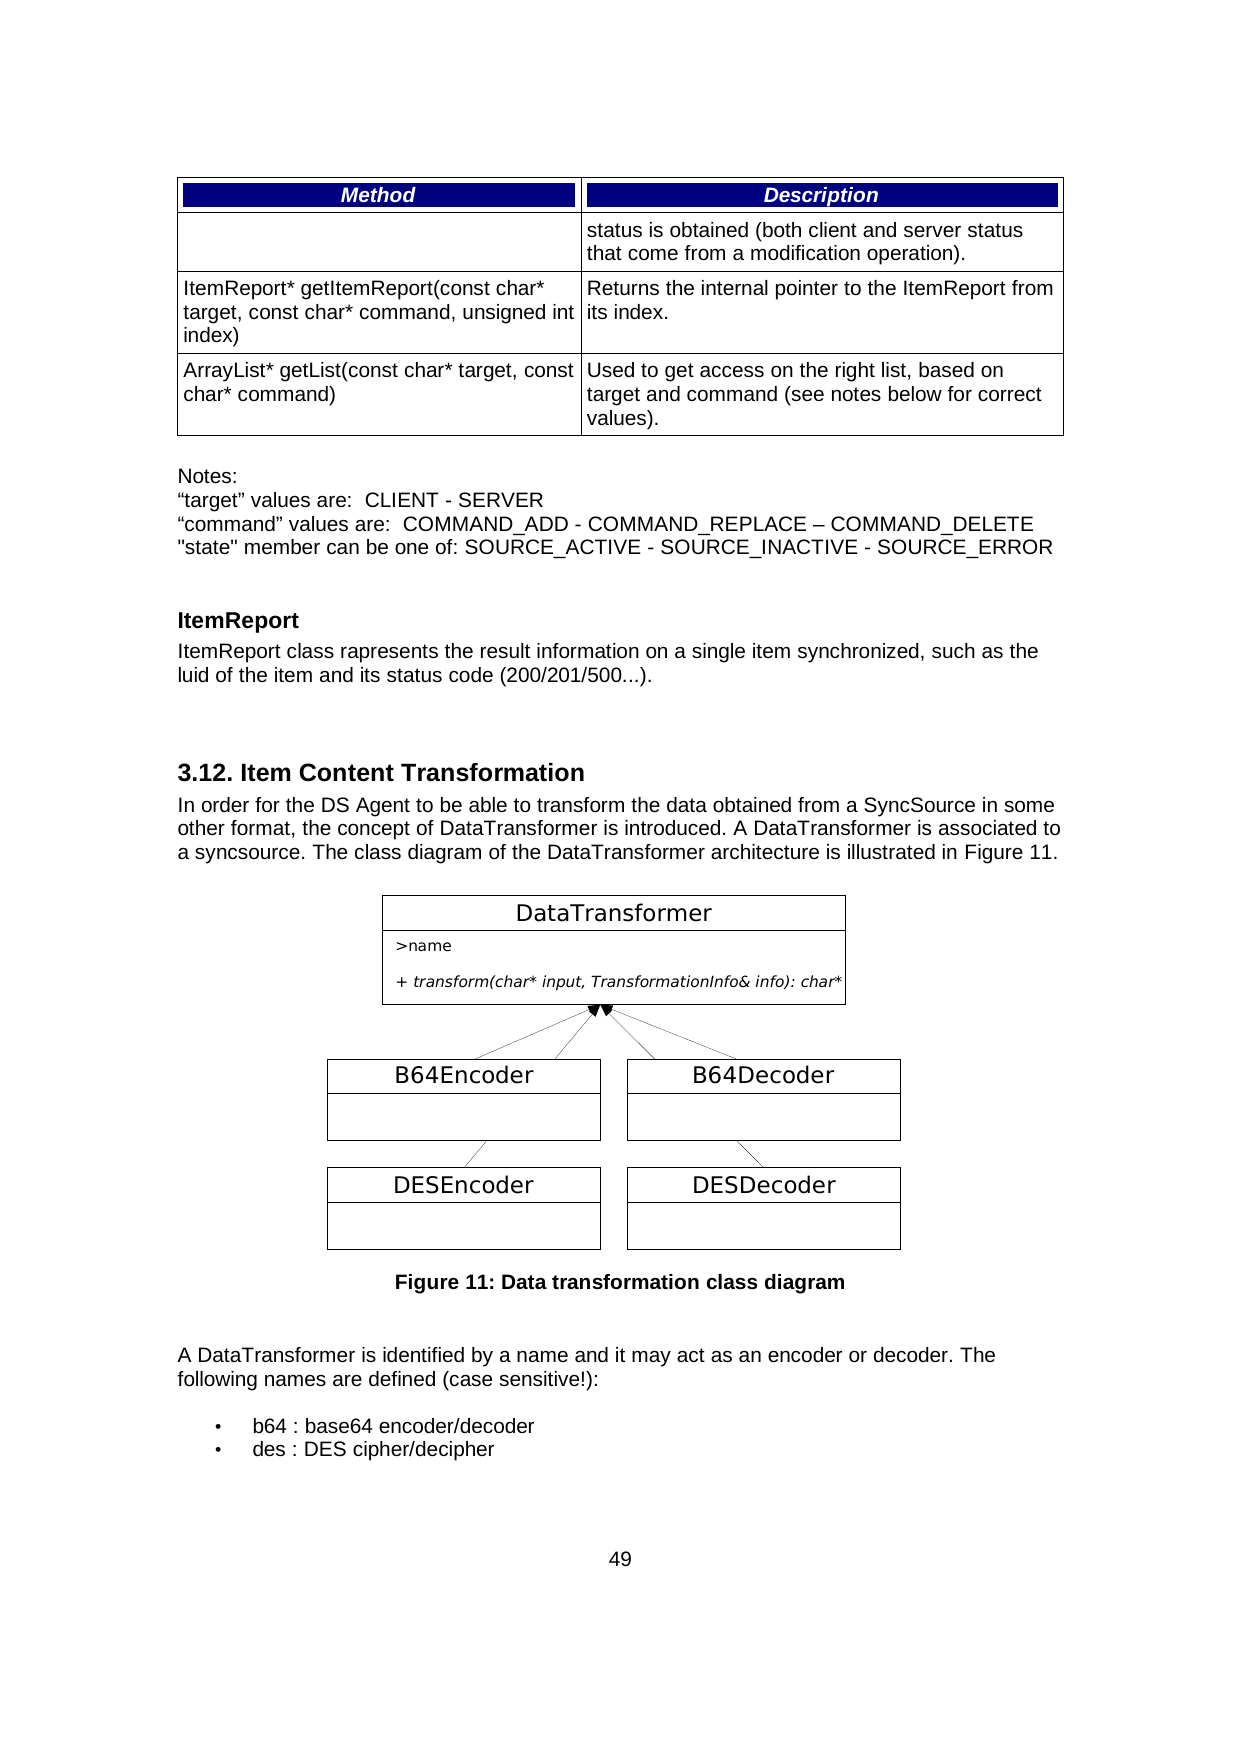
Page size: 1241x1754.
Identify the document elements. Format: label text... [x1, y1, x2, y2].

list des : DES cipher/decipher [215, 1438, 1063, 1461]
table_cell status is obtained (both client and server status that come from a modification operation). [582, 213, 1063, 271]
text “target” values are: CLIENT - SERVER [177, 488, 1063, 512]
text In order for the DS Agent to be able to transform the data obtained from a SyncSource in some other format, the concept of DataTransformer is introduced. A DataTransformer is associated to a syncsource. The class diagram of the DataTransformer architecture is illustrated in Figure 11. [177, 793, 1063, 864]
table_cell ArrayList* getList(const char* target, const char* command) [178, 354, 581, 435]
table_header Method [178, 178, 581, 212]
text Notes: [177, 465, 1063, 488]
table_cell Returns the internal pointer to the ItemReport from its index. [582, 272, 1063, 353]
text Figure 11: Data transformation class diagram [177, 889, 1063, 1294]
table_header Description [582, 178, 1063, 212]
text ItemReport class rapresents the result information on a single item synchronized, such as the luid of the item and its status code (200/201/500...). [177, 640, 1063, 687]
table_cell [178, 213, 581, 271]
text “command” values are: COMMAND_ADD - COMMAND_REPLACE – COMMAND_DELETE [177, 512, 1063, 536]
list b64 : base64 encoder/decoder [215, 1414, 1063, 1438]
text A DataTransformer is identified by a name and it may act as an encoder or decoder. The following names are defined (case sensitive!): [177, 1343, 1063, 1391]
subtitle Item Content Transformation [177, 759, 1063, 787]
subtitle ItemReport [177, 608, 1063, 634]
table_cell ItemReport* getItemReport(const char* target, const char* command, unsigned int index) [178, 272, 581, 353]
text "state" member can be one of: SOURCE_ACTIVE - SOURCE_INACTIVE - SOURCE_ERROR [177, 536, 1063, 559]
table_cell Used to get access on the right list, based on target and command (see notes below for correct values). [582, 354, 1063, 435]
